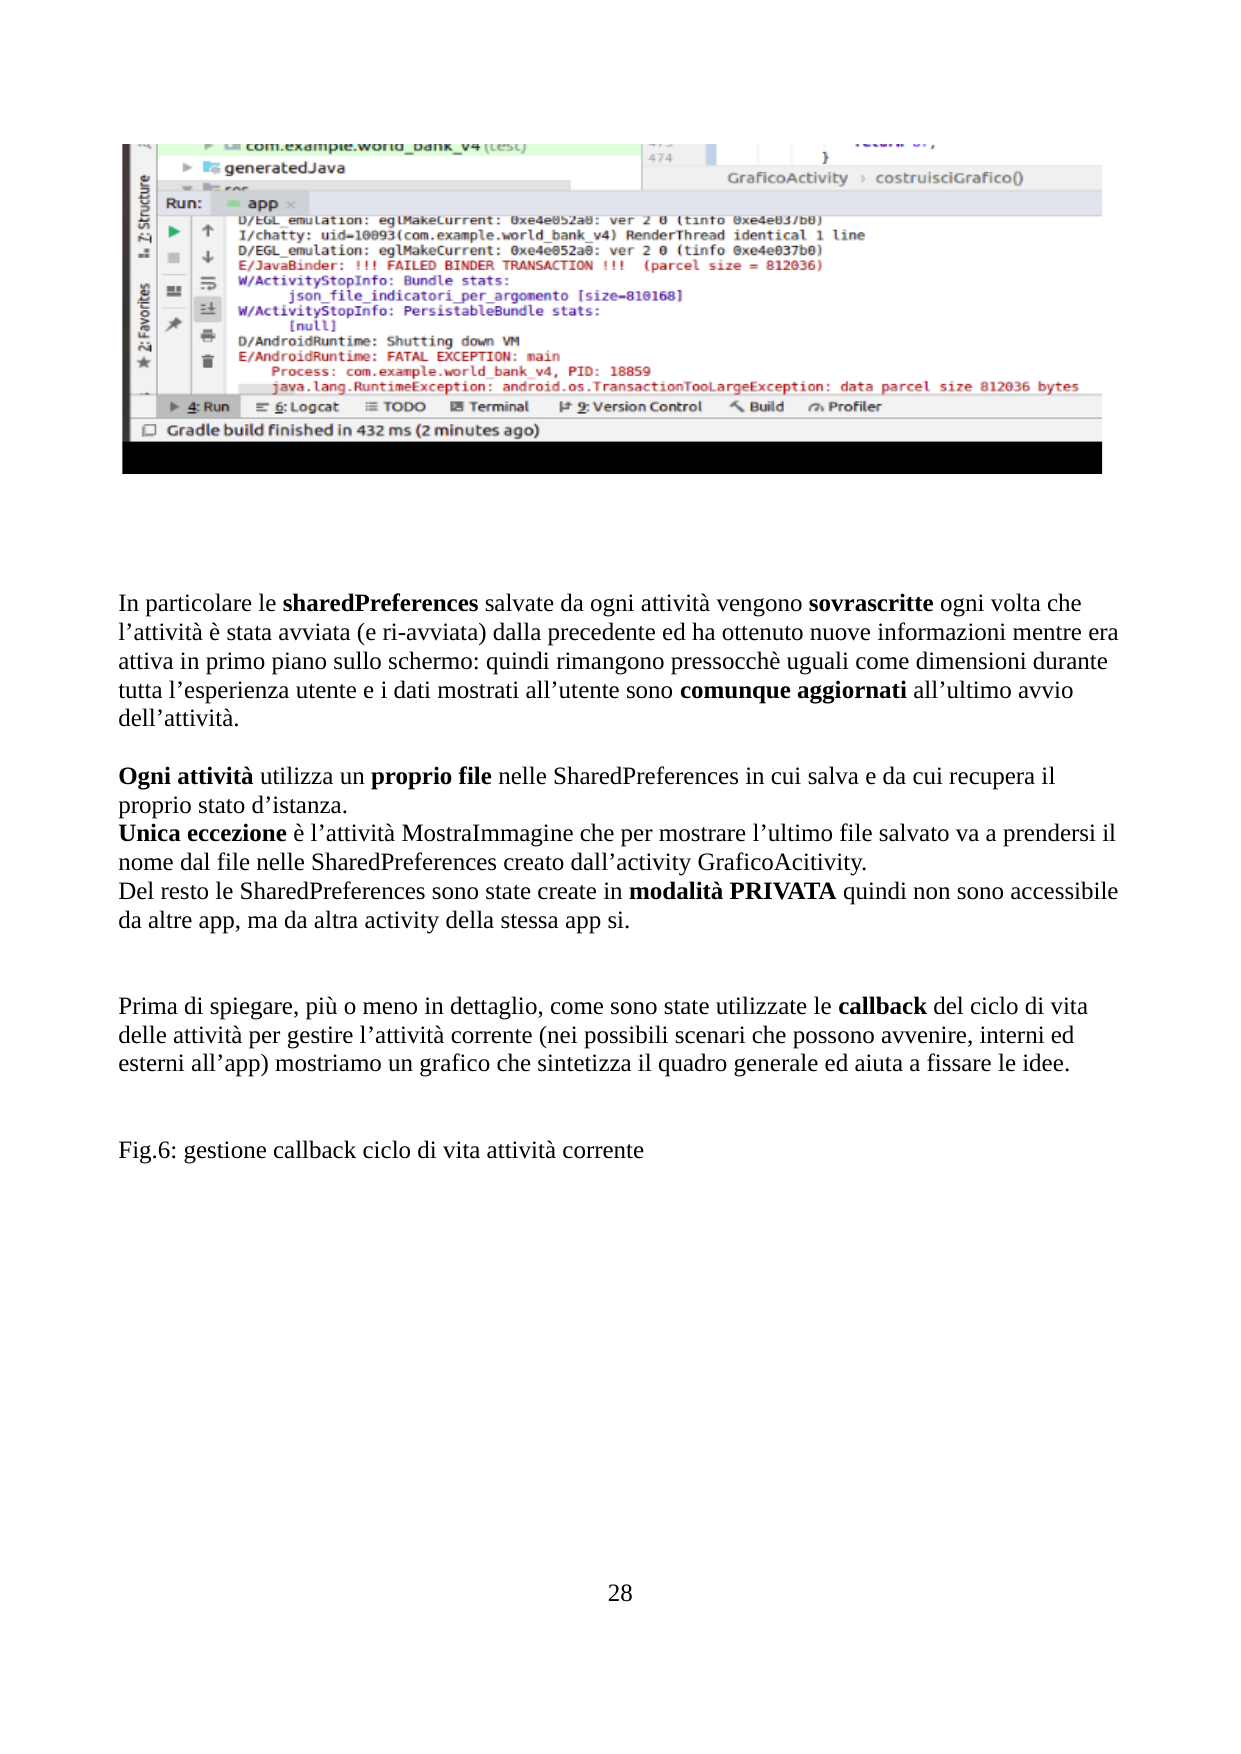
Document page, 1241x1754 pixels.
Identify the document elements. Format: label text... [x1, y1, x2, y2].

text Ogni attività utilizza un proprio file nelle SharedPreferences in cui salva e da cui recupera il proprio stato d’istanza. [118, 761, 1122, 818]
picture [122, 144, 1103, 474]
text In particolare le sharedPreferences salvate da ogni attività vengono sovrascritte ogni volta che l’attività è stata avviata (e ri-avviata) dalla precedente ed ha ottenuto nuove informazioni mentre era attiva in primo piano sullo schermo: quindi rimangono pressocchè uguali come dimensioni durante tutta l’esperienza utente e i dati mostrati all’utente sono comunque aggiornati all’ultimo avvio dell’attività. [118, 588, 1122, 732]
text Prima di spiegare, più o meno in dettaglio, come sono state utilizzate le callback del ciclo di vita delle attività per gestire l’attività corrente (nei possibili scenari che possono avvenire, interni ed esterni all’app) mostriamo un grafico che sintetizza il quadro generale ed aiuta a fissare le idee. [118, 991, 1122, 1077]
text Fig.6: gestione callback ciclo di vita attività corrente [118, 1135, 1122, 1163]
text Unica eccezione è l’attività MostraImmagine che per mostrare l’ultimo file salvato va a prendersi il nome dal file nelle SharedPreferences creato dall’activity GraficoAcitivity. [118, 818, 1122, 876]
text Del resto le SharedPreferences sono state create in modalità PRIVATA quindi non sono accessibile da altre app, ma da altra activity della stessa app si. [118, 876, 1122, 933]
